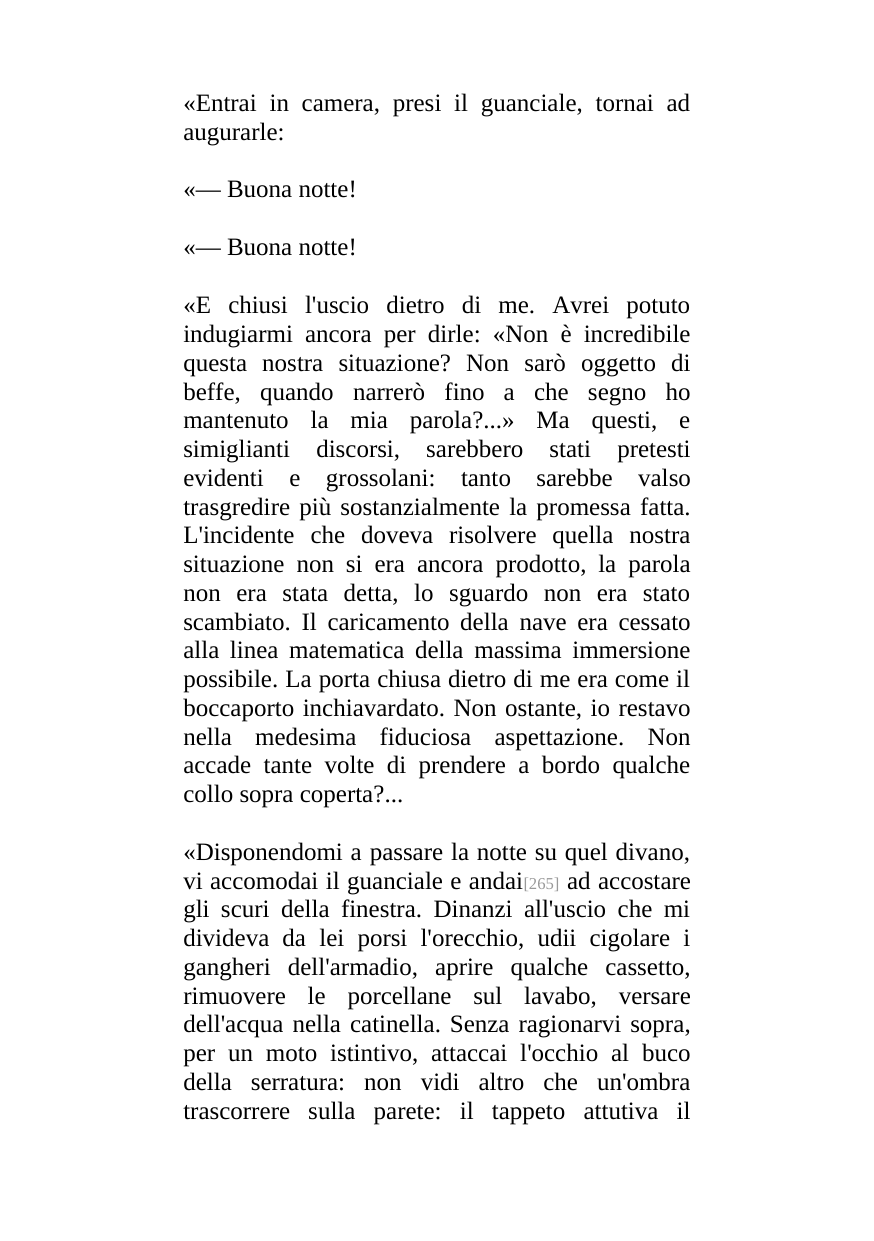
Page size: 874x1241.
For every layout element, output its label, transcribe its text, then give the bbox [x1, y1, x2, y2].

text «— Buona notte! [183, 174, 691, 203]
text «Entrai in camera, presi il guanciale, tornai ad augurarle: [183, 88, 691, 145]
text «— Buona notte! [183, 232, 691, 261]
text «E chiusi l'uscio dietro di me. Avrei potuto indugiarmi ancora per dirle: «Non è incredibile questa nostra situazione? Non sarò oggetto di beffe, quando narrerò fino a che segno ho mantenuto la mia parola?...» Ma questi, e simiglianti discorsi, sarebbero stati pretesti evidenti e grossolani: tanto sarebbe valso trasgredire più sostanzialmente la promessa fatta. L'incidente che doveva risolvere quella nostra situazione non si era ancora prodotto, la parola non era stata detta, lo sguardo non era stato scambiato. Il caricamento della nave era cessato alla linea matematica della massima immersione possibile. La porta chiusa dietro di me era come il boccaporto inchiavardato. Non ostante, io restavo nella medesima fiduciosa aspettazione. Non accade tante volte di prendere a bordo qualche collo sopra coperta?... [183, 290, 691, 808]
text «Disponendomi a passare la notte su quel divano, vi accomodai il guanciale e andai[265] ad accostare gli scuri della finestra. Dinanzi all'uscio che mi divideva da lei porsi l'orecchio, udii cigolare i gangheri dell'armadio, aprire qualche cassetto, rimuovere le porcellane sul lavabo, versare dell'acqua nella catinella. Senza ragionarvi sopra, per un moto istintivo, attaccai l'occhio al buco della serratura: non vidi altro che un'ombra trascorrere sulla parete: il tappeto attutiva il [183, 837, 691, 1124]
